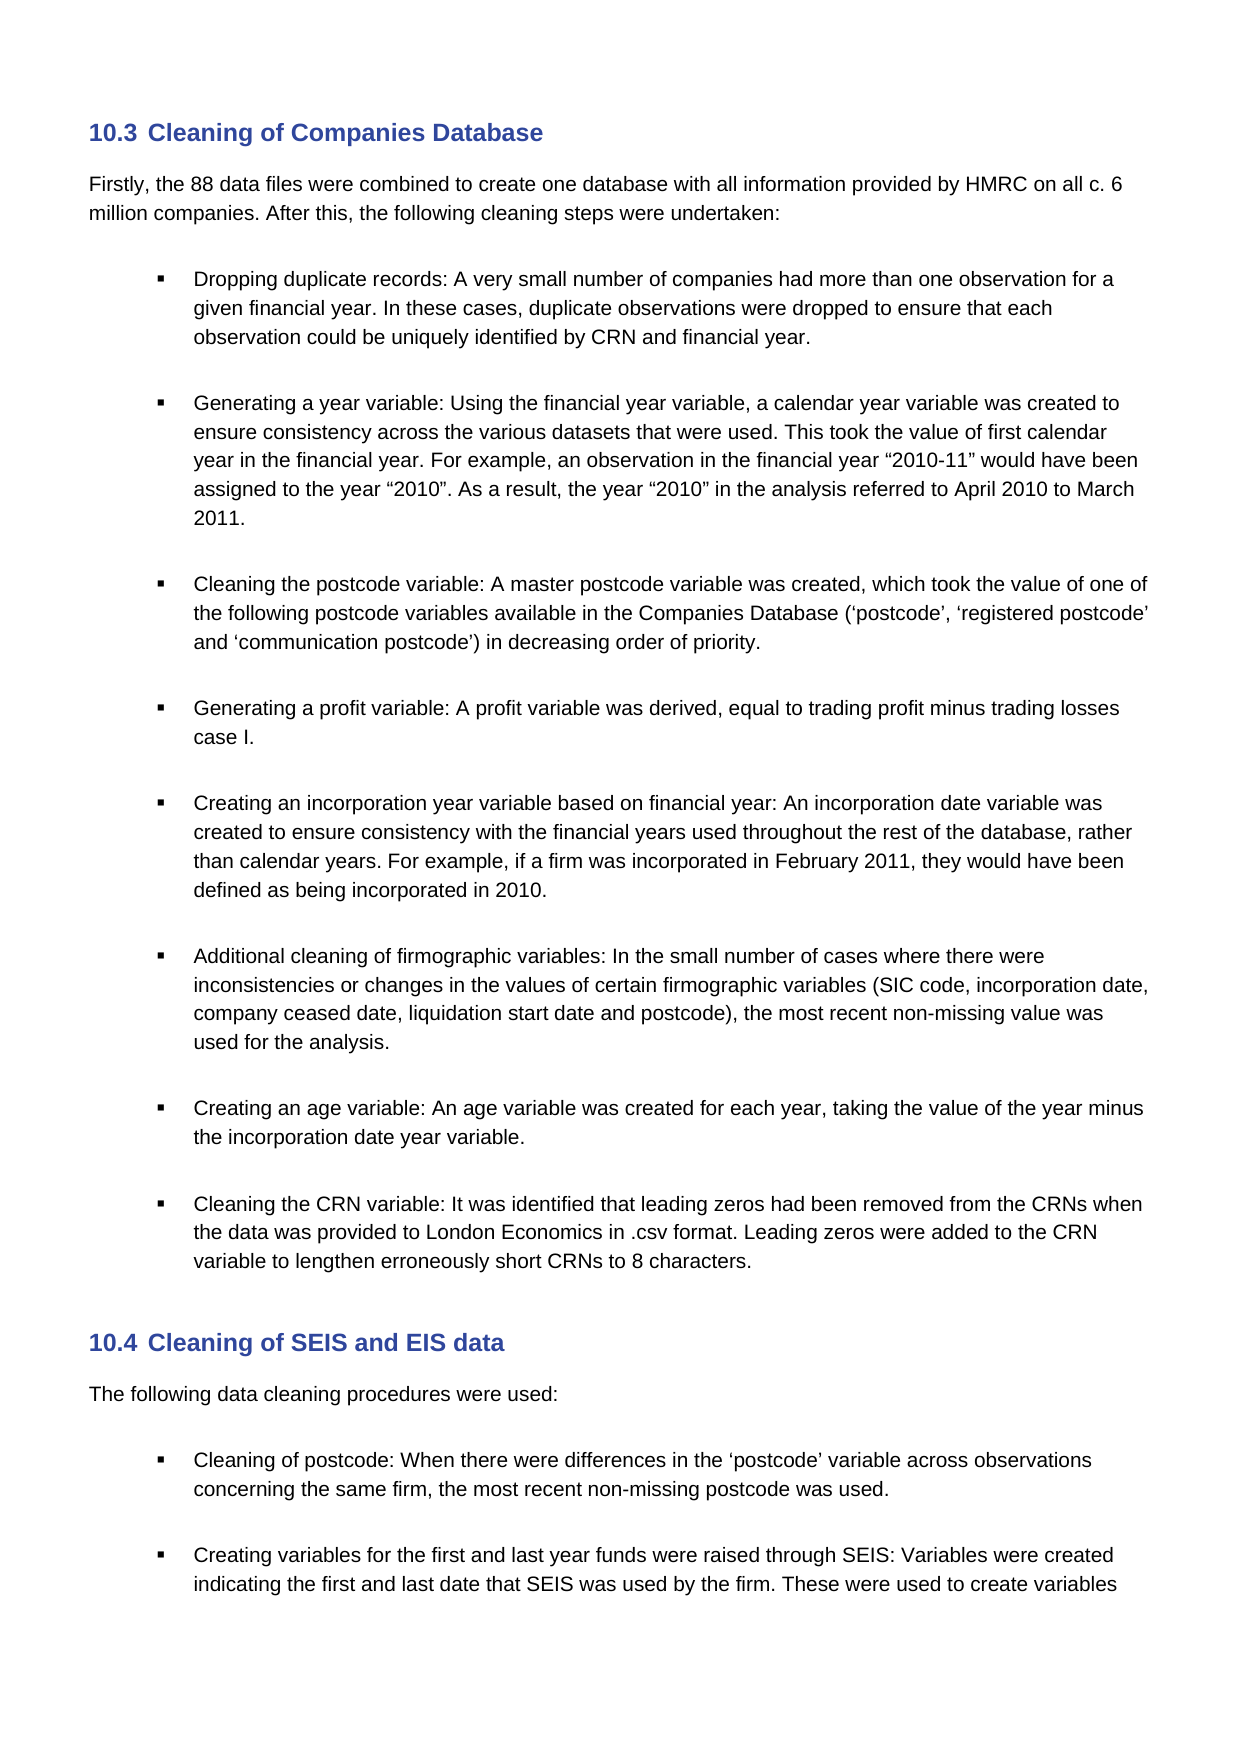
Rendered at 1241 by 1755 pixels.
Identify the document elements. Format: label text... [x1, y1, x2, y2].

list Generating a year variable: Using the financial year variable, a calendar year variable was created to ensure consistency across the various datasets that were used. This took the value of first calendar year in the financial year. For example, an observation in the financial year “2010-11” would have been assigned to the year “2010”. As a result, the year “2010” in the analysis referred to April 2010 to March 2011. [156, 391, 1152, 530]
subtitle Cleaning of Companies Database [89, 118, 1152, 147]
list Firstly, the 88 data files were combined to create one database with all information provided by HMRC on all c. 6 million companies. After this, the following cleaning steps were undertaken: [89, 172, 1152, 224]
list Creating an age variable: An age variable was created for each year, taking the value of the year minus the incorporation date year variable. [156, 1096, 1152, 1149]
list The following data cleaning procedures were used: [89, 1381, 1152, 1405]
list Cleaning the postcode variable: A master postcode variable was created, which took the value of one of the following postcode variables available in the Companies Database (‘postcode’, ‘registered postcode’ and ‘communication postcode’) in decreasing order of priority. [156, 572, 1152, 654]
list Generating a profit variable: A profit variable was derived, equal to trading profit minus trading losses case I. [156, 696, 1152, 749]
list Cleaning the CRN variable: It was identified that leading zeros had been removed from the CRNs when the data was provided to London Economics in .csv format. Leading zeros were added to the CRN variable to lengthen erroneously short CRNs to 8 characters. [156, 1191, 1152, 1273]
list Creating an incorporation year variable based on financial year: An incorporation date variable was created to ensure consistency with the financial years used throughout the rest of the database, rather than calendar years. For example, if a firm was incorporated in February 2011, they would have been defined as being incorporated in 2010. [156, 791, 1152, 901]
list Additional cleaning of firmographic variables: In the small number of cases where there were inconsistencies or changes in the values of certain firmographic variables (SIC code, incorporation date, company ceased date, liquidation start date and postcode), the most recent non-missing value was used for the analysis. [156, 944, 1152, 1054]
subtitle Cleaning of SEIS and EIS data [89, 1328, 1152, 1356]
list Dropping duplicate records: A very small number of companies had more than one observation for a given financial year. In these cases, duplicate observations were dropped to ensure that each observation could be uniquely identified by CRN and financial year. [156, 267, 1152, 348]
list Cleaning of postcode: When there were differences in the ‘postcode’ variable across observations concerning the same firm, the most recent non-missing postcode was used. [156, 1448, 1152, 1501]
list Creating variables for the first and last year funds were raised through SEIS: Variables were created indicating the first and last date that SEIS was used by the firm. These were used to create variables [156, 1543, 1152, 1596]
